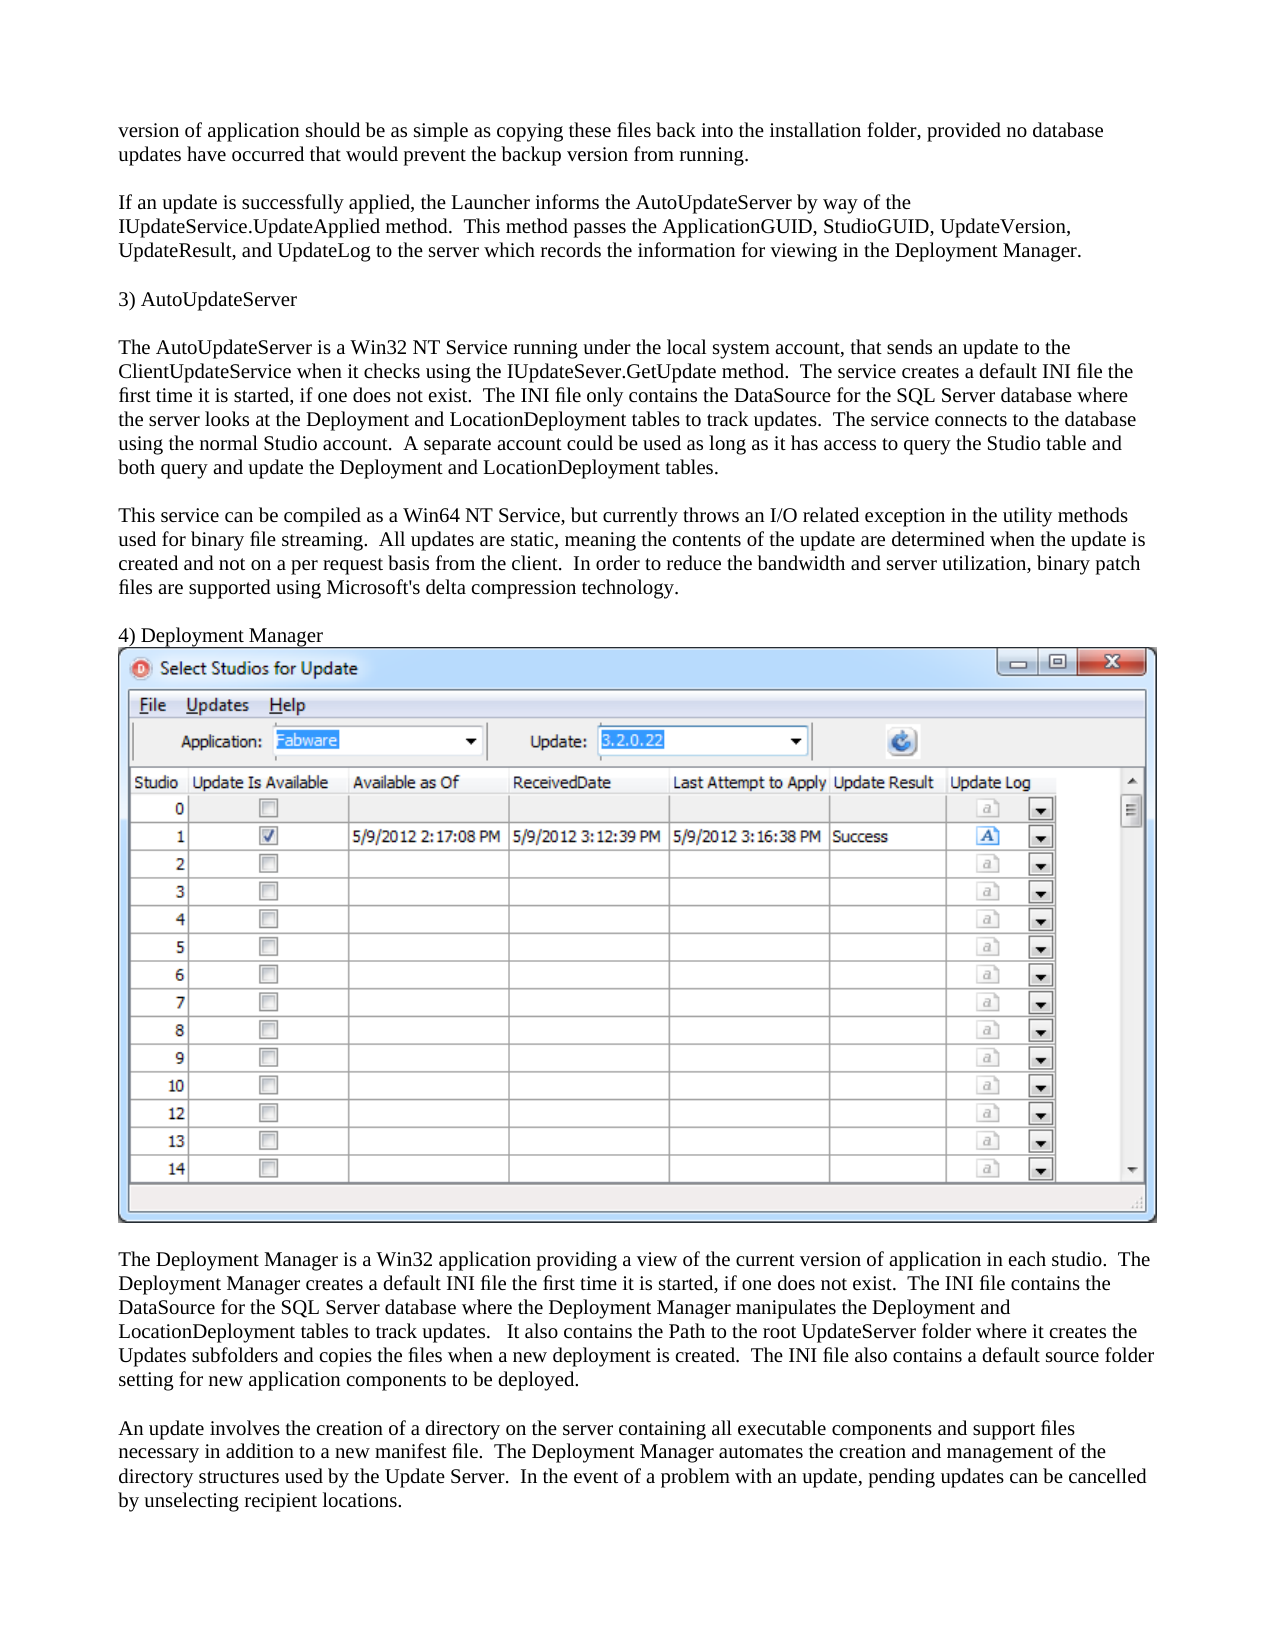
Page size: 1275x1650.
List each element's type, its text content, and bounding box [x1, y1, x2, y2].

text 3) AutoUpdateServer [118, 287, 1157, 311]
text An update involves the creation of a directory on the server containing all executable components and support ﬁles necessary in addition to a new manifest ﬁle. The Deployment Manager automates the creation and management of the directory structures used by the Update Server. In the event of a problem with an update, pending updates can be cancelled by unselecting recipient locations. [118, 1415, 1157, 1512]
text If an update is successfully applied, the Launcher informs the AutoUpdateServer by way of the IUpdateService.UpdateApplied method. This method passes the ApplicationGUID, StudioGUID, UpdateVersion, UpdateResult, and UpdateLog to the server which records the information for viewing in the Deployment Manager. [118, 190, 1157, 262]
text version of application should be as simple as copying these ﬁles back into the installation folder, provided no database updates have occurred that would prevent the backup version from running. [118, 118, 1157, 166]
text 4) Deployment Manager [118, 623, 1157, 647]
text The Deployment Manager is a Win32 application providing a view of the current version of application in each studio. The Deployment Manager creates a default INI ﬁle the ﬁrst time it is started, if one does not exist. The INI ﬁle contains the DataSource for the SQL Server database where the Deployment Manager manipulates the Deployment and LocationDeployment tables to track updates. It also contains the Path to the root UpdateServer folder where it creates the Updates subfolders and copies the ﬁles when a new deployment is created. The INI ﬁle also contains a default source folder setting for new application components to be deployed. [118, 1247, 1157, 1391]
text This service can be compiled as a Win64 NT Service, but currently throws an I/O related exception in the utility methods used for binary ﬁle streaming. All updates are static, meaning the contents of the update are determined when the update is created and not on a per request basis from the client. In order to reduce the bandwidth and server utilization, binary patch ﬁles are supported using Microsoft's delta compression technology. [118, 503, 1157, 599]
picture [118, 647, 1157, 1223]
text The AutoUpdateServer is a Win32 NT Service running under the local system account, that sends an update to the ClientUpdateService when it checks using the IUpdateSever.GetUpdate method. The service creates a default INI ﬁle the ﬁrst time it is started, if one does not exist. The INI ﬁle only contains the DataSource for the SQL Server database where the server looks at the Deployment and LocationDeployment tables to track updates. The service connects to the database using the normal Studio account. A separate account could be used as long as it has access to query the Studio table and both query and update the Deployment and LocationDeployment tables. [118, 335, 1157, 479]
